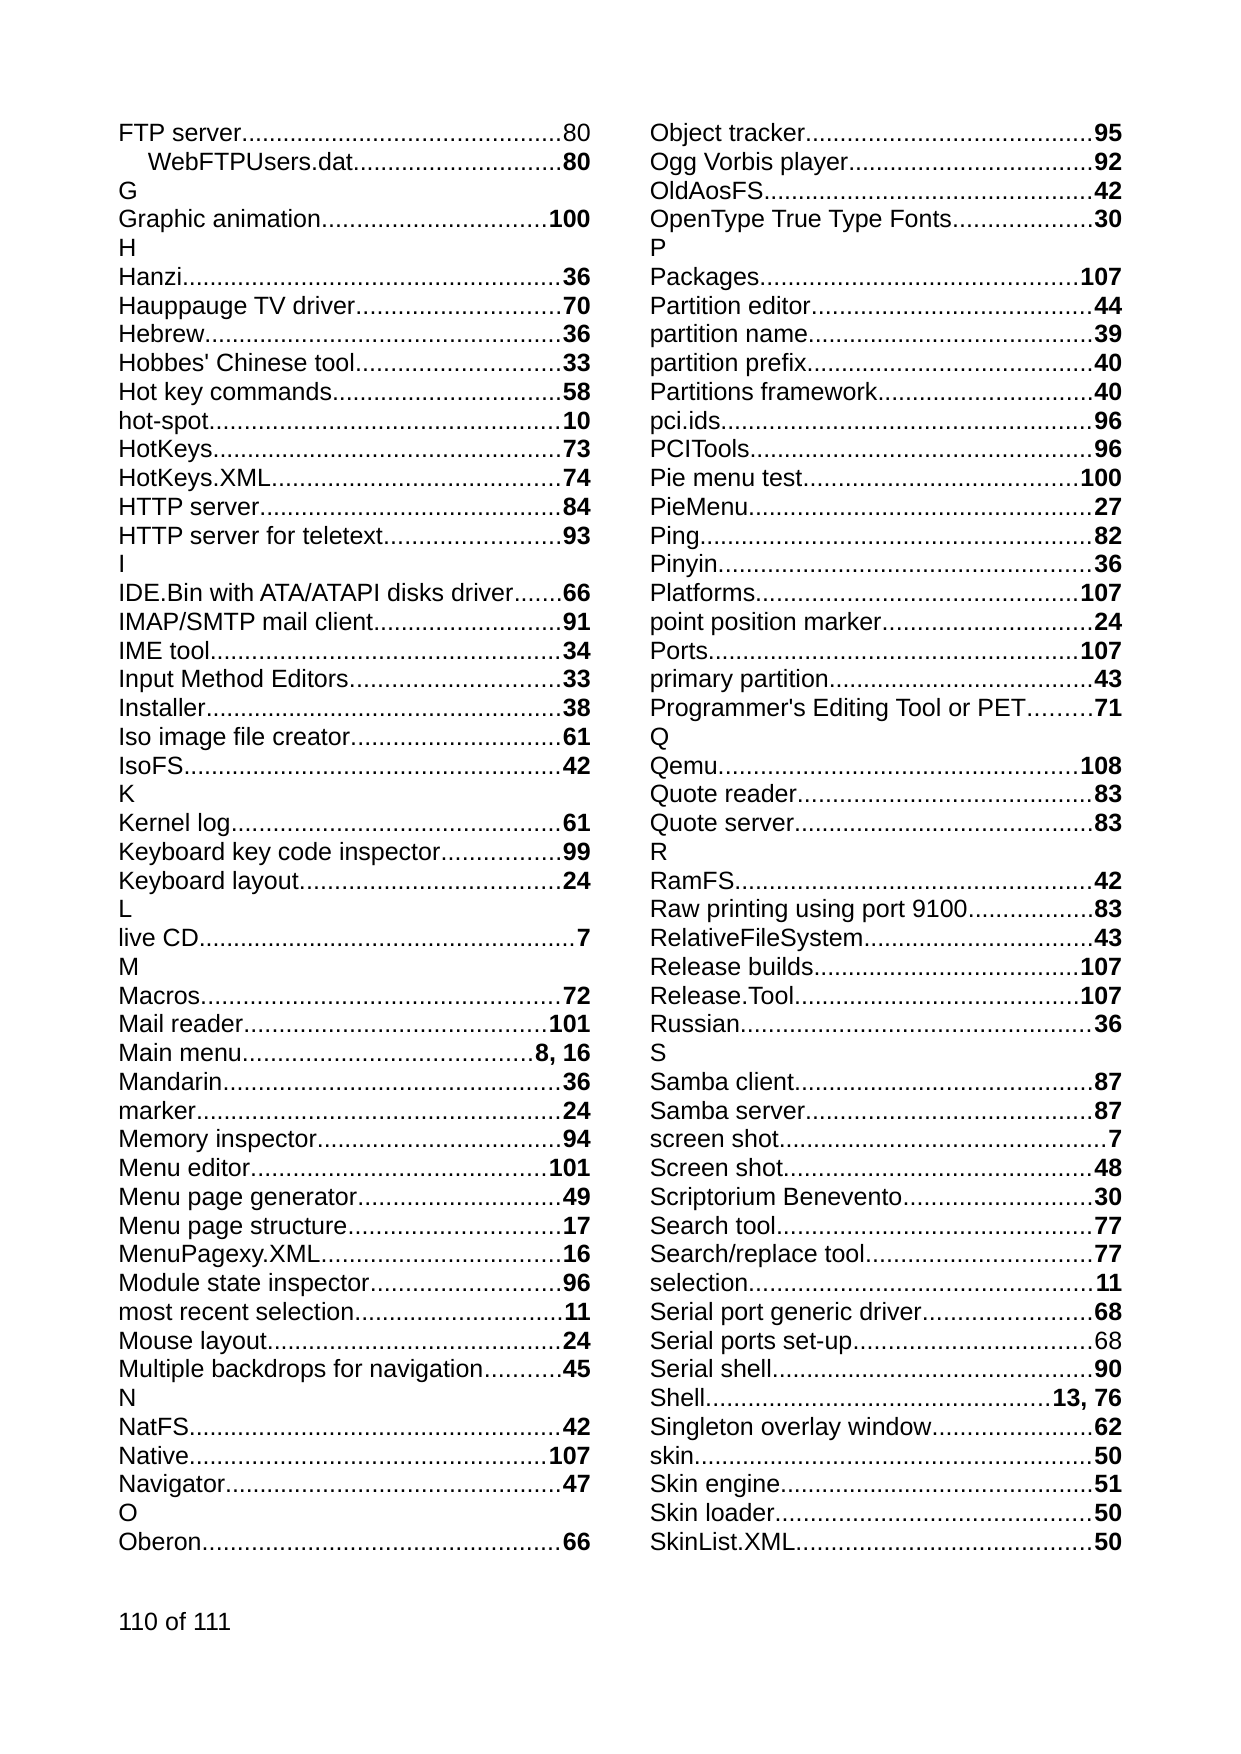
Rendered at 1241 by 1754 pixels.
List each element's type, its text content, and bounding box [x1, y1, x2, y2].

text Partition editor 44 [649, 291, 1122, 319]
text Mandarin 36 [118, 1067, 591, 1096]
text Memory inspector 94 [118, 1124, 591, 1153]
text Hebrew 36 [118, 319, 591, 348]
text PCITools 96 [649, 434, 1122, 463]
text Hot key commands 58 [118, 377, 591, 406]
text S [649, 1038, 1122, 1067]
text Hobbes' Chinese tool 33 [118, 348, 591, 377]
text Installer 38 [118, 693, 591, 722]
text Q [649, 722, 1122, 751]
text K [118, 779, 591, 808]
text Search tool 77 [649, 1211, 1122, 1239]
text Macros 72 [118, 981, 591, 1009]
text Shell 13, 76 [649, 1383, 1122, 1412]
text Hauppauge TV driver 70 [118, 291, 591, 319]
text Qemu 108 [649, 751, 1122, 779]
text H [118, 233, 591, 262]
text Skin loader 50 [649, 1498, 1122, 1527]
text Object tracker 95 [649, 118, 1122, 147]
text M [118, 952, 591, 981]
text HotKeys 73 [118, 434, 591, 463]
text Partitions framework 40 [649, 377, 1122, 406]
text Graphic animation 100 [118, 204, 591, 233]
text Oberon 66 [118, 1527, 591, 1556]
text WebFTPUsers.dat 80 [148, 147, 591, 176]
text G [118, 176, 591, 204]
text live CD 7 [118, 923, 591, 952]
text Packages 107 [649, 262, 1122, 291]
text Pie menu test 100 [649, 463, 1122, 492]
text N [118, 1383, 591, 1412]
text Quote server 83 [649, 808, 1122, 837]
text IsoFS 42 [118, 751, 591, 779]
text Search/replace tool 77 [649, 1239, 1122, 1268]
text HotKeys.XML 74 [118, 463, 591, 492]
text HTTP server 84 [118, 492, 591, 521]
text Pinyin 36 [649, 549, 1122, 578]
text L [118, 894, 591, 923]
text Release builds 107 [649, 952, 1122, 981]
text Serial shell 90 [649, 1354, 1122, 1383]
text OldAosFS 42 [649, 176, 1122, 204]
text I [118, 549, 591, 578]
text R [649, 837, 1122, 866]
text NatFS 42 [118, 1412, 591, 1441]
text Menu page generator 49 [118, 1182, 591, 1211]
text Quote reader 83 [649, 779, 1122, 808]
text RamFS 42 [649, 866, 1122, 894]
text O [118, 1498, 591, 1527]
text Ping 82 [649, 521, 1122, 549]
text Menu page structure 17 [118, 1211, 591, 1239]
text pci.ids 96 [649, 406, 1122, 434]
text Scriptorium Benevento 30 [649, 1182, 1122, 1211]
text selection 11 [649, 1268, 1122, 1297]
text primary partition 43 [649, 664, 1122, 693]
text HTTP server for teletext 93 [118, 521, 591, 549]
text Serial ports set-up 68 [649, 1326, 1122, 1354]
text Release.Tool 107 [649, 981, 1122, 1009]
text Main menu 8, 16 [118, 1038, 591, 1067]
text Skin engine 51 [649, 1469, 1122, 1498]
text OpenType True Type Fonts 30 [649, 204, 1122, 233]
text point position marker 24 [649, 607, 1122, 636]
text RelativeFileSystem 43 [649, 923, 1122, 952]
text hot-spot 10 [118, 406, 591, 434]
text Russian 36 [649, 1009, 1122, 1038]
text Singleton overlay window 62 [649, 1412, 1122, 1441]
text partition name 39 [649, 319, 1122, 348]
text Serial port generic driver 68 [649, 1297, 1122, 1326]
text Platforms 107 [649, 578, 1122, 607]
text Navigator 47 [118, 1469, 591, 1498]
text IME tool 34 [118, 636, 591, 664]
text FTP server 80 [118, 118, 591, 147]
text IDE.Bin with ATA/ATAPI disks driver 66 [118, 578, 591, 607]
text Screen shot 48 [649, 1153, 1122, 1182]
text IMAP/SMTP mail client 91 [118, 607, 591, 636]
text Samba client 87 [649, 1067, 1122, 1096]
text Keyboard key code inspector 99 [118, 837, 591, 866]
text Keyboard layout 24 [118, 866, 591, 894]
text Mouse layout 24 [118, 1326, 591, 1354]
text Multiple backdrops for navigation 45 [118, 1354, 591, 1383]
text Iso image file creator 61 [118, 722, 591, 751]
text Input Method Editors 33 [118, 664, 591, 693]
text Ports 107 [649, 636, 1122, 664]
text Hanzi 36 [118, 262, 591, 291]
text screen shot 7 [649, 1124, 1122, 1153]
text marker 24 [118, 1096, 591, 1124]
text PieMenu 27 [649, 492, 1122, 521]
text Samba server 87 [649, 1096, 1122, 1124]
text Raw printing using port 9100 83 [649, 894, 1122, 923]
text P [649, 233, 1122, 262]
text Programmer's Editing Tool or PET 71 [649, 693, 1122, 722]
text skin 50 [649, 1441, 1122, 1469]
text most recent selection 11 [118, 1297, 591, 1326]
text Native 107 [118, 1441, 591, 1469]
text Ogg Vorbis player 92 [649, 147, 1122, 176]
text partition prefix 40 [649, 348, 1122, 377]
text MenuPagexy.XML 16 [118, 1239, 591, 1268]
text Mail reader 101 [118, 1009, 591, 1038]
text Kernel log 61 [118, 808, 591, 837]
text SkinList.XML 50 [649, 1527, 1122, 1556]
text Module state inspector 96 [118, 1268, 591, 1297]
text Menu editor 101 [118, 1153, 591, 1182]
